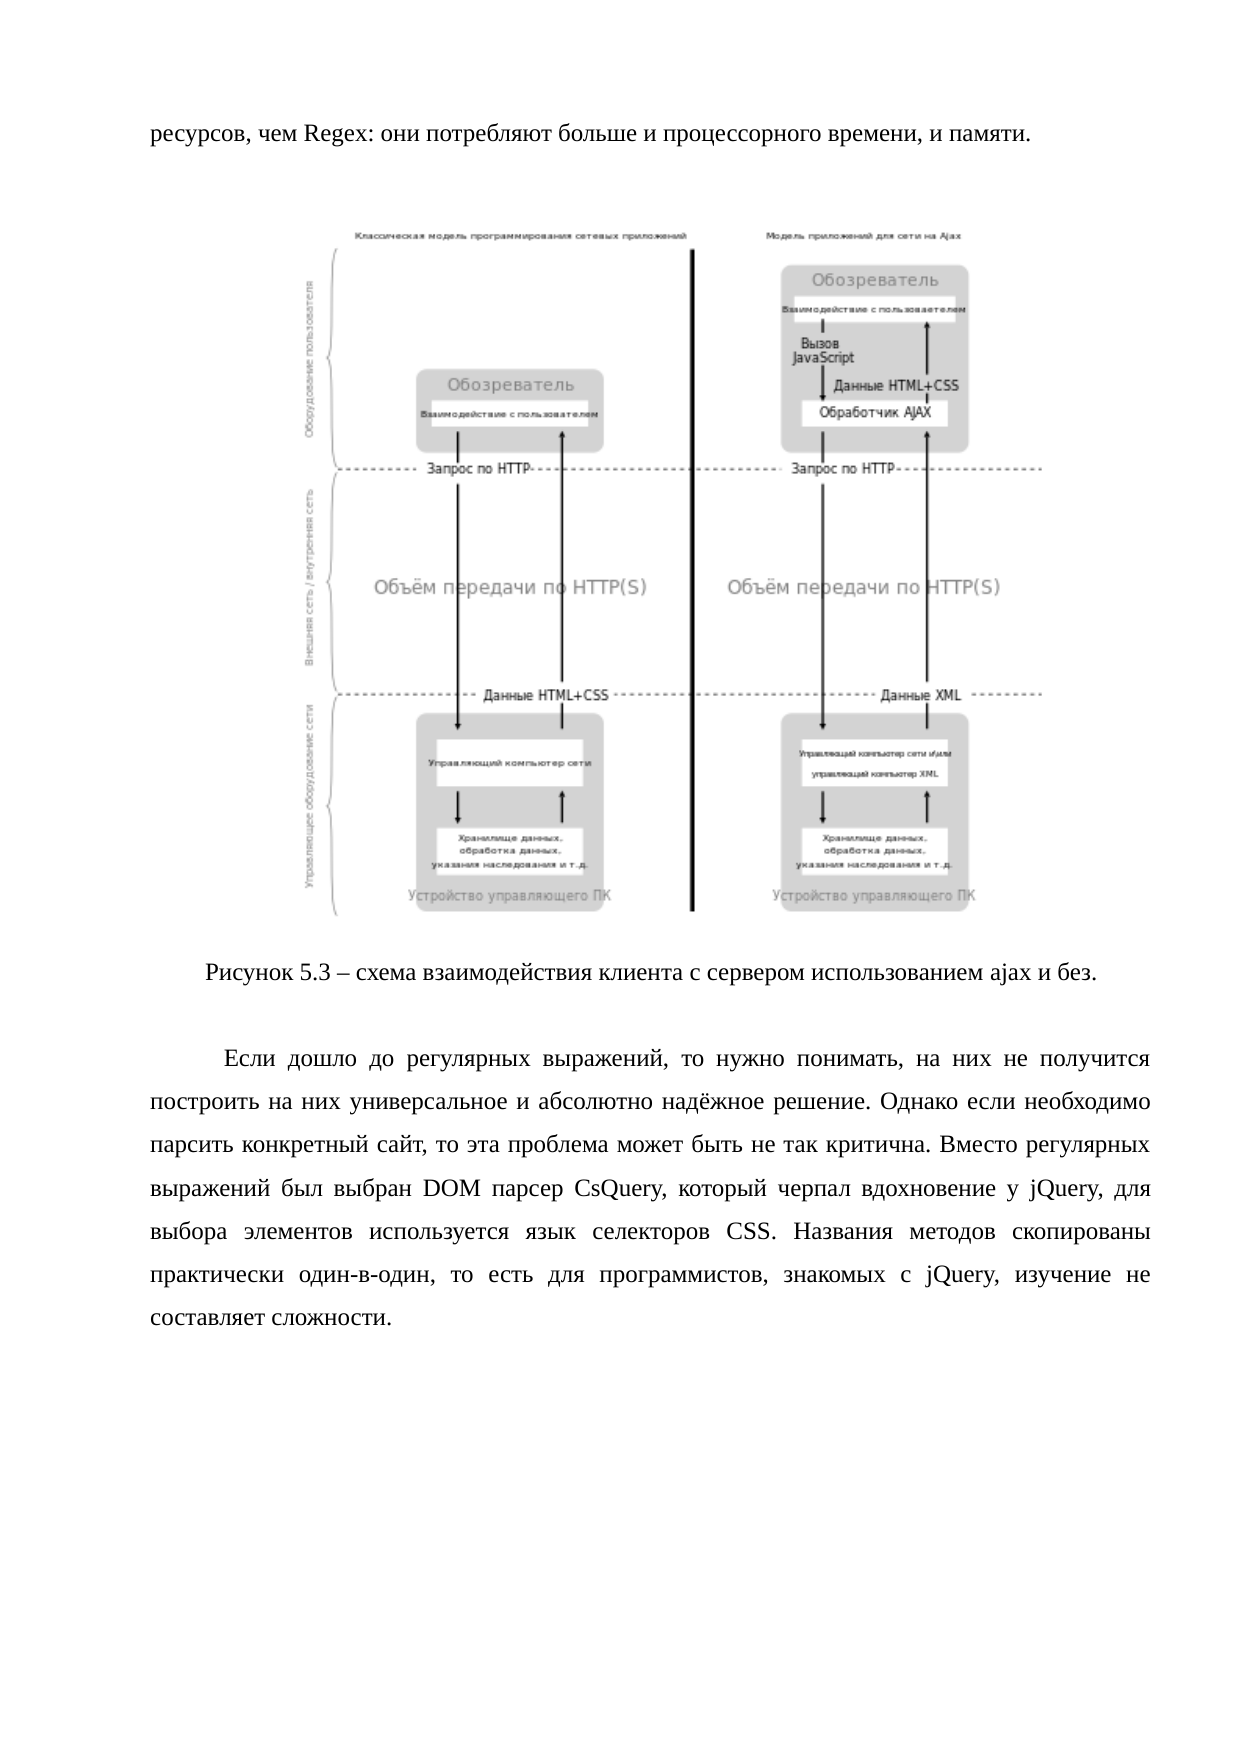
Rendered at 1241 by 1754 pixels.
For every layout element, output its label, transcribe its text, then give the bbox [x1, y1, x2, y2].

text Если дошло до регулярных выражений, то нужно понимать, на них не получится построить на них универсальное и абсолютно надёжное решение. Однако если необходимо парсить конкретный сайт, то эта проблема может быть не так критична. Вместо регулярных выражений был выбран DOM парсер CsQuery, который черпал вдохновение у jQuery, для выбора элементов используется язык селекторов CSS. Названия методов скопированы практически один-в-один, то есть для программистов, знакомых с jQuery, изучение не составляет сложности. [150, 1043, 1152, 1331]
text Рисунок 5.3 – схема взаимодействия клиента с сервером использованием ajax и без. [150, 957, 1152, 986]
text ресурсов, чем Regex: они потребляют больше и процессорного времени, и памяти. [150, 118, 1152, 147]
